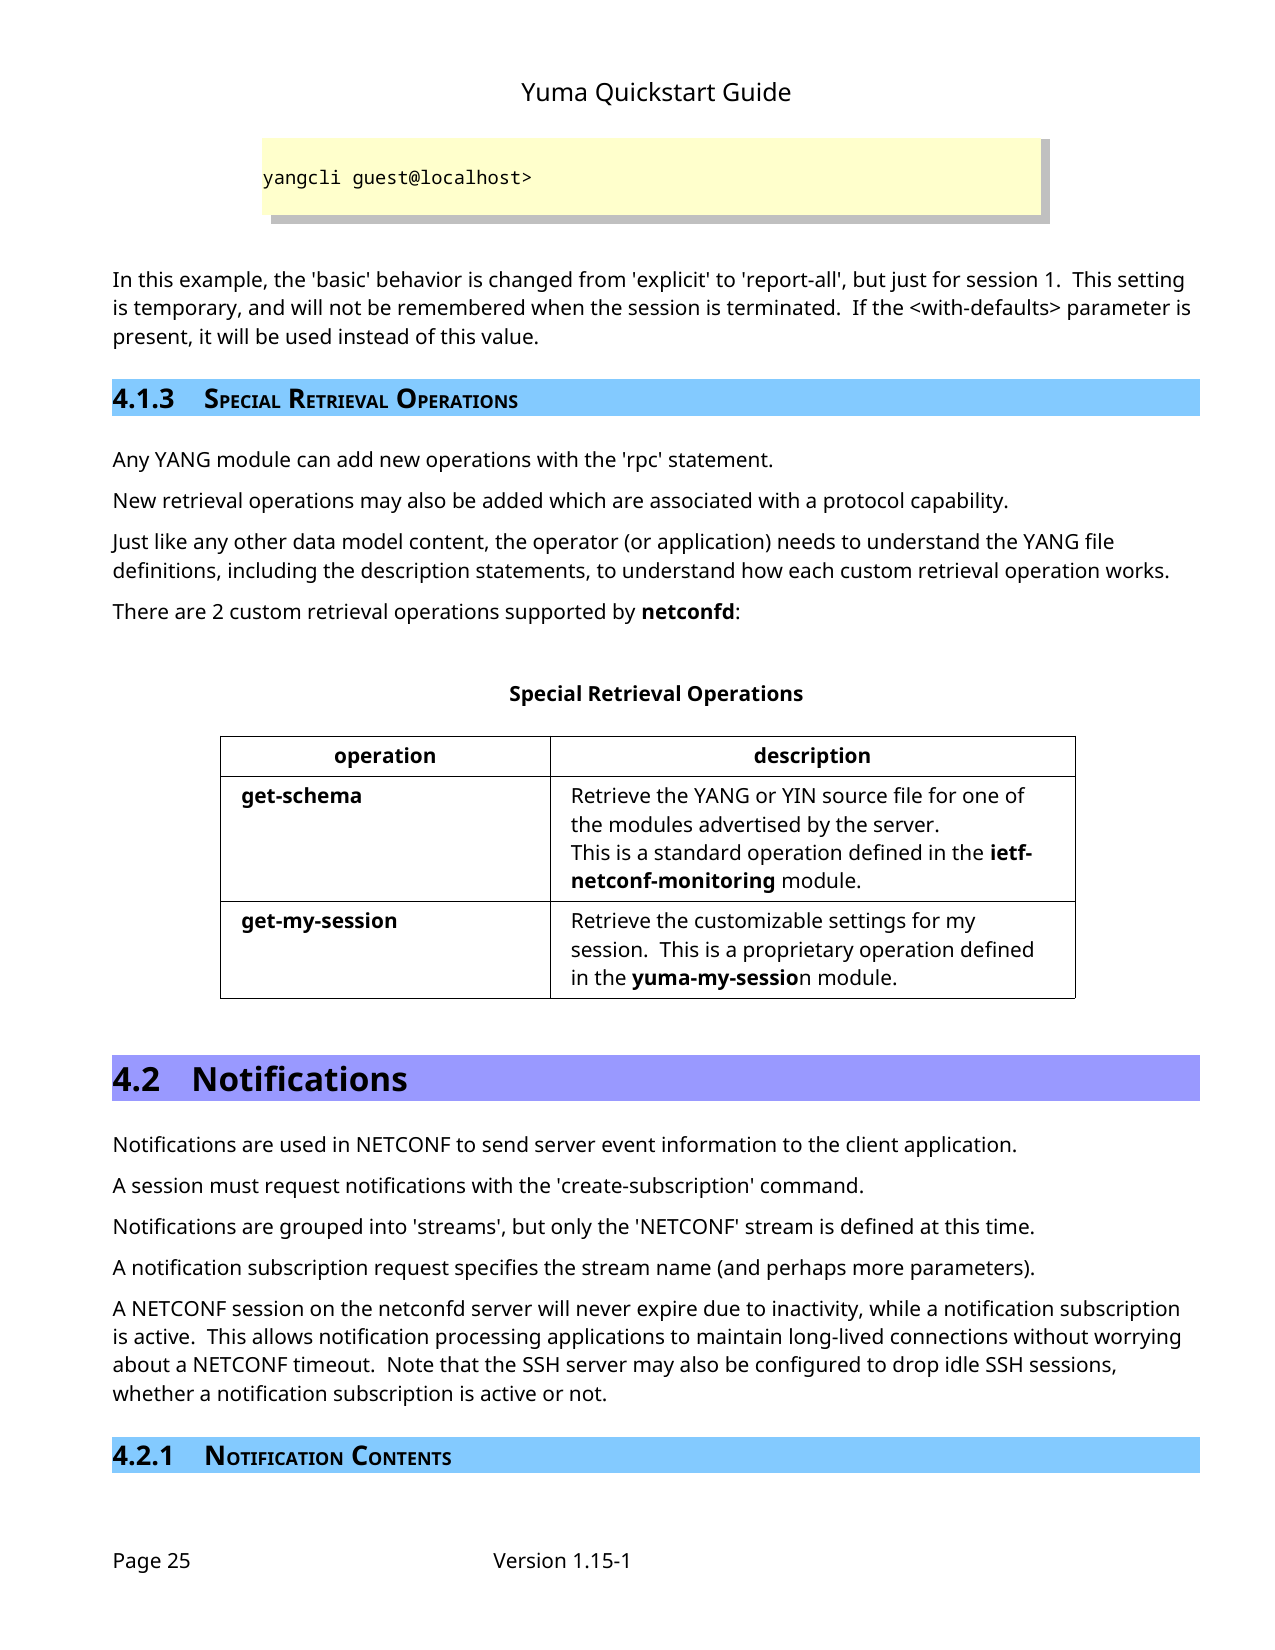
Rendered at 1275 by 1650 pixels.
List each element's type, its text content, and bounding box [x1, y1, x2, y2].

text There are 2 custom retrieval operations supported by netconfd: [112, 597, 1200, 625]
table_cell Retrieve the customizable settings for my session. This is a proprietary operation defined in the yuma-my-session module. [551, 902, 1075, 998]
text Notifications are grouped into 'streams', but only the 'NETCONF' stream is defined at this time. [112, 1212, 1200, 1240]
text Any YANG module can add new operations with the 'rpc' statement. [112, 446, 1200, 474]
text New retrieval operations may also be added which are associated with a protocol capability. [112, 486, 1200, 515]
table_header description [551, 737, 1075, 776]
text Just like any other data model content, the operator (or application) needs to understand the YANG file definitions, including the description statements, to understand how each custom retrieval operation works. [112, 527, 1200, 584]
subtitle Notifications [112, 1055, 1200, 1101]
table_cell get-schema [221, 777, 550, 901]
subtitle Special Retrieval Operations [127, 679, 1185, 707]
subtitle Special Retrieval Operations [112, 379, 1200, 416]
text In this example, the 'basic' behavior is changed from 'explicit' to 'report-all', but just for session 1. This setting is temporary, and will not be remembered when the session is terminated. If the <with-defaults> parameter is present, it will be used instead of this value. [112, 265, 1200, 350]
table_header operation [221, 737, 550, 776]
text A NETCONF session on the netconfd server will never expire due to inactivity, while a notification subscription is active. This allows notification processing applications to maintain long-lived connections without worrying about a NETCONF timeout. Note that the SSH server may also be configured to drop idle SSH sessions, whether a notification subscription is active or not. [112, 1294, 1200, 1407]
subtitle Notification Contents [112, 1437, 1200, 1473]
text A notification subscription request specifies the stream name (and perhaps more parameters). [112, 1253, 1200, 1281]
table_cell Retrieve the YANG or YIN source file for one of the modules advertised by the server. This is a standard operation defined in the ietf-netconf-monitoring module. [551, 777, 1075, 901]
text A session must request notifications with the 'create-subscription' command. [112, 1171, 1200, 1199]
table_cell get-my-session [221, 902, 550, 998]
text yangcli guest@localhost> [262, 164, 1041, 189]
text Notifications are used in NETCONF to send server event information to the client application. [112, 1130, 1200, 1158]
